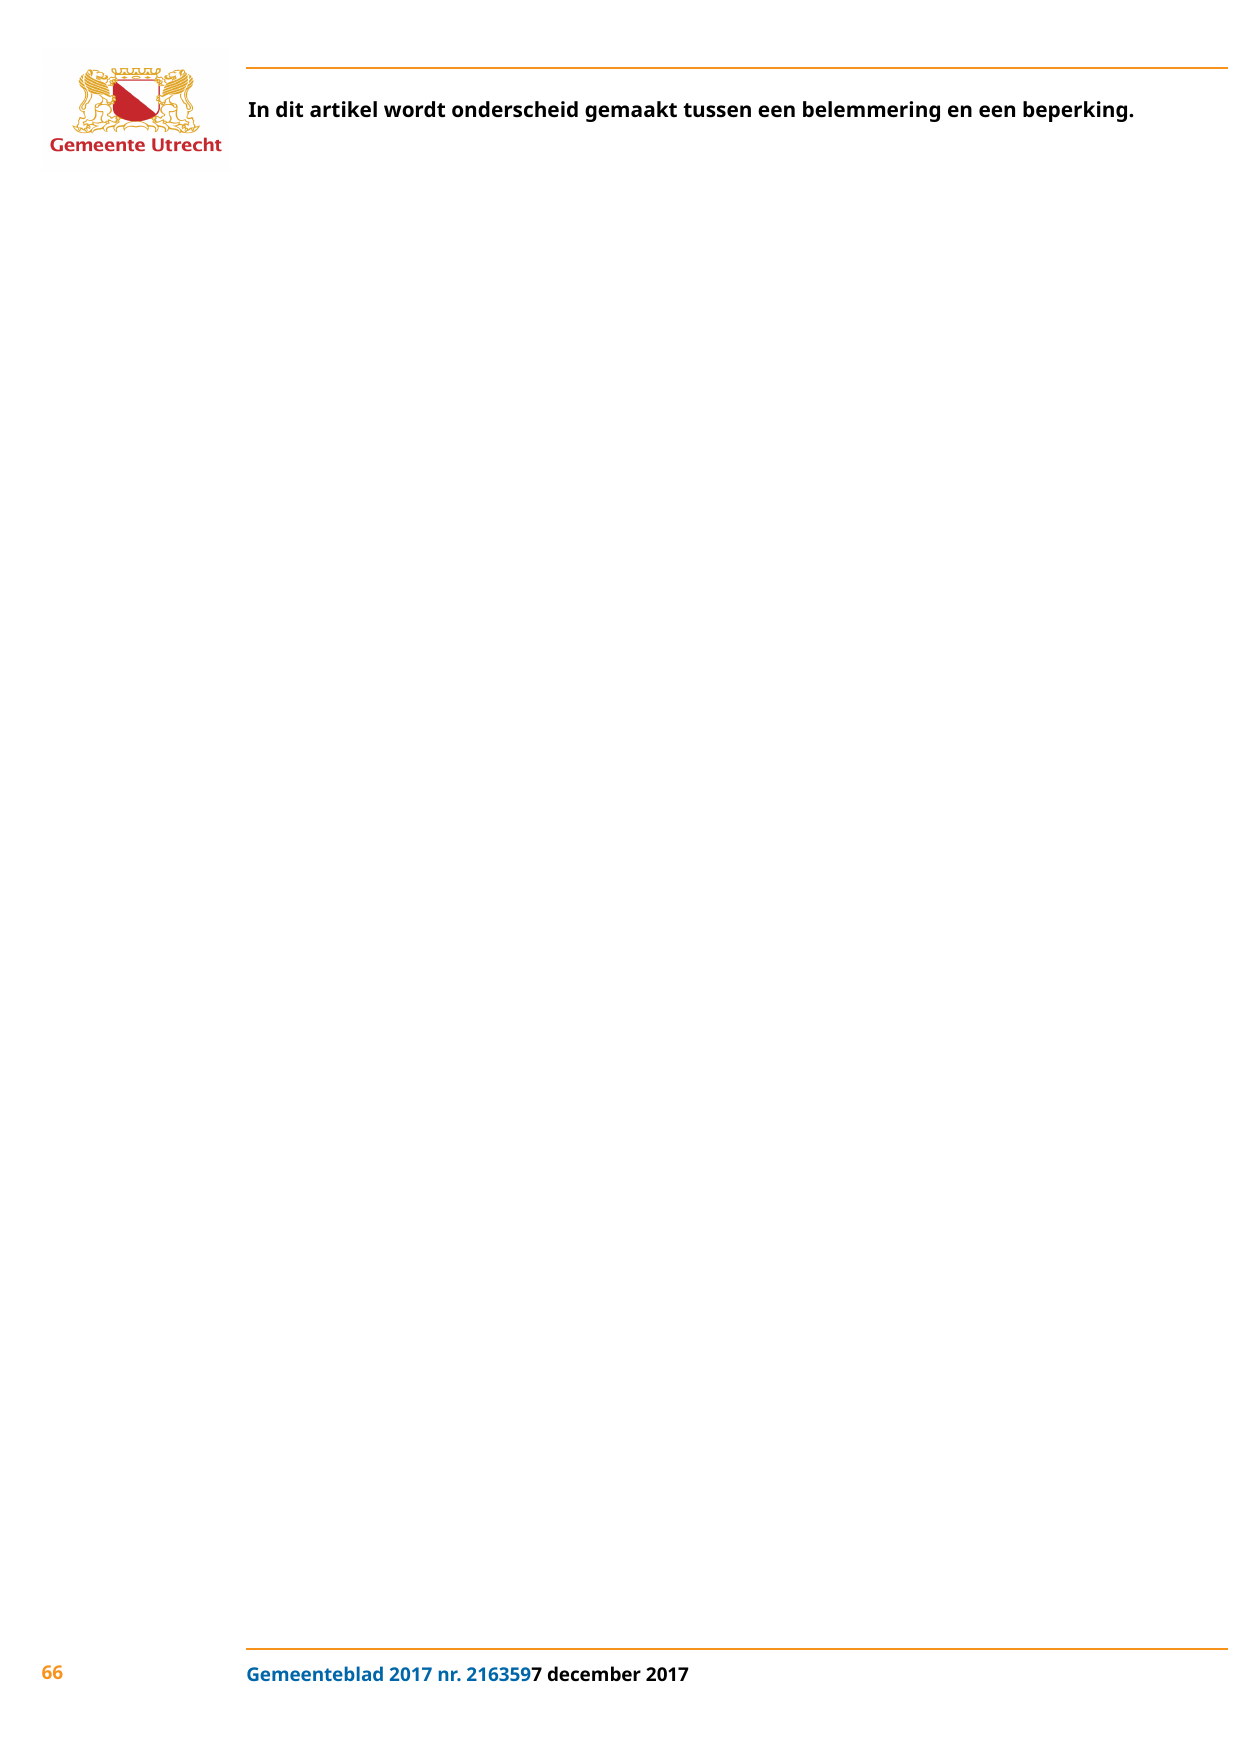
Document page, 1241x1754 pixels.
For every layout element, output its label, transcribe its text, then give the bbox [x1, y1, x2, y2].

text In dit artikel wordt onderscheid gemaakt tussen een belemmering en een beperking. [248, 95, 1152, 123]
picture [41, 47, 231, 172]
